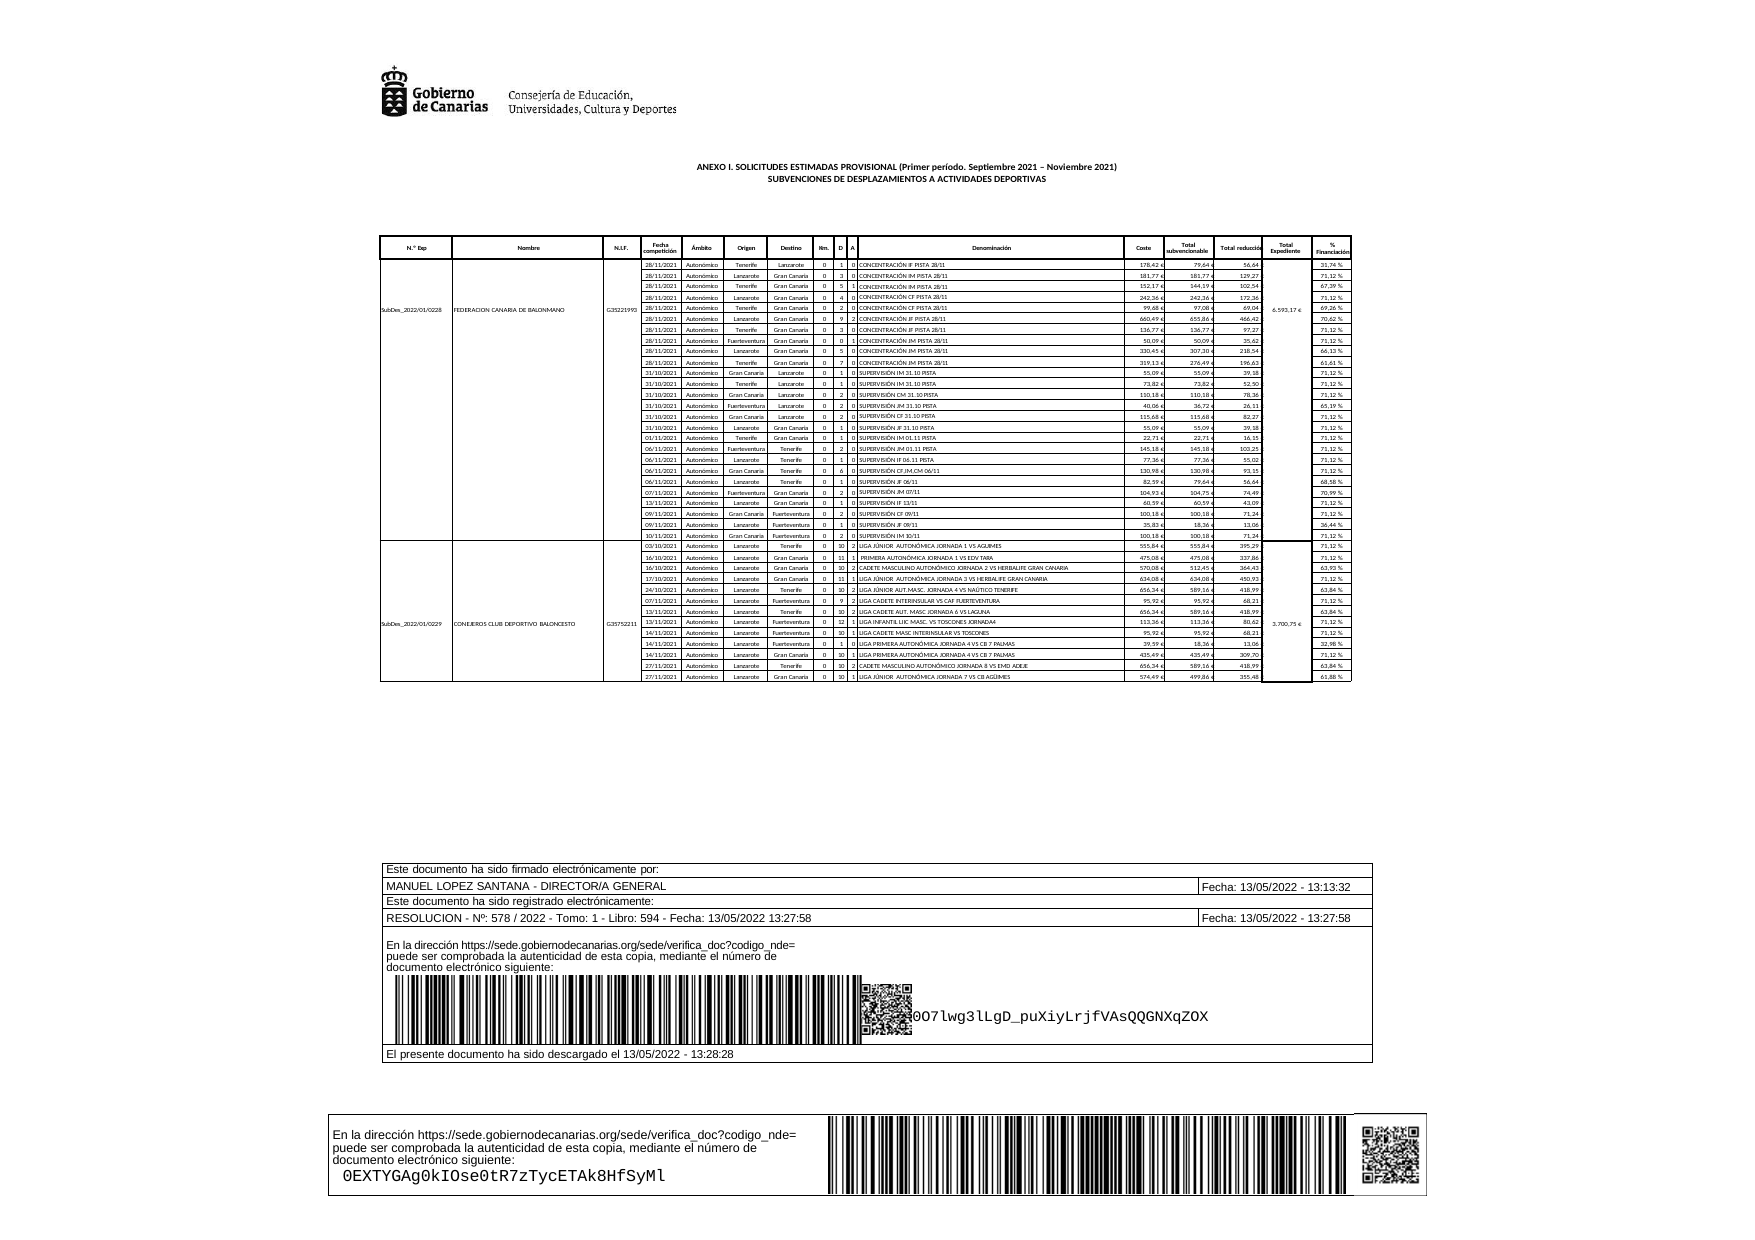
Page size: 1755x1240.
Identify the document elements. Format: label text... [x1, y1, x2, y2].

table_cell 129,27 € [1214, 270, 1261, 280]
table_cell 1 [834, 368, 847, 377]
table_cell 07/11/2021 [642, 487, 681, 496]
table_cell 475,08 € [1165, 552, 1213, 561]
table_cell CONCENTRACIÓN JF PISTA 28/11 [858, 324, 1124, 334]
table_cell Gran Canaria [768, 281, 813, 291]
table_cell 68,58 % [1313, 476, 1351, 486]
table_cell CONCENTRACIÓN JM PISTA 28/11 [858, 357, 1124, 366]
table_cell 181,77 € [1125, 270, 1164, 280]
table_cell Lanzarote [724, 649, 767, 659]
table_cell Autonómico [682, 335, 723, 345]
table_cell Autonómico [682, 498, 723, 507]
table_cell 1 [834, 498, 847, 507]
table_cell Fuerteventura [768, 638, 813, 648]
table_cell SUPERVISIÓN JF 31.10 PISTA [858, 422, 1124, 431]
table_cell 16/10/2021 [642, 563, 681, 572]
table_cell 435,49 € [1165, 649, 1213, 659]
table_cell 70,62 % [1313, 313, 1351, 323]
table_cell 5 [834, 346, 847, 356]
table_cell 5 [834, 281, 847, 291]
table_cell 634,08 € [1165, 573, 1213, 583]
table_cell 71,12 % [1313, 530, 1351, 540]
table_cell Lanzarote [724, 606, 767, 616]
table_cell LIGA CADETE MASC INTERINSULAR VS TOSCONES [858, 628, 1124, 637]
table_cell 0 [814, 638, 833, 648]
table_cell Gran Canaria [768, 357, 813, 366]
table_cell Gran Canaria [724, 389, 767, 399]
table_cell 95,92 € [1125, 595, 1164, 605]
table_cell CONCENTRACIÓN IF PISTA 28/11 [858, 260, 1124, 269]
table_cell Fuerteventura [768, 595, 813, 605]
table_cell Lanzarote [724, 584, 767, 594]
table_cell 0 [814, 443, 833, 453]
table_cell Autonómico [682, 400, 723, 410]
table_cell Fuerteventura [768, 508, 813, 518]
table_cell Autonómico [682, 628, 723, 637]
table_cell 0 [848, 508, 857, 518]
table_cell 0 [848, 465, 857, 475]
table_cell 06/11/2021 [642, 443, 681, 453]
table_cell Tenerife [768, 454, 813, 464]
table_cell 1 [848, 617, 857, 626]
table_cell 0 [814, 649, 833, 659]
table_cell 10 [834, 649, 847, 659]
table_cell 13/11/2021 [642, 617, 681, 626]
table_cell SUPERVISIÓN IM 10/11 [858, 530, 1124, 540]
table_cell 242,36 € [1165, 292, 1213, 301]
table_cell 0 [848, 389, 857, 399]
table_cell 0 [848, 378, 857, 388]
table_cell 80,62 € [1214, 617, 1261, 626]
table_cell 555,84 € [1125, 541, 1164, 551]
table_cell MANUEL LOPEZ SANTANA - DIRECTOR/A GENERAL [383, 878, 1198, 894]
table_cell 2 [848, 541, 857, 551]
table_cell 2 [834, 530, 847, 540]
table_cell 0 [814, 313, 833, 323]
table_cell Lanzarote [724, 270, 767, 280]
table_cell 18,36 € [1165, 638, 1213, 648]
table_cell CONCENTRACIÓN IM PISTA 28/11 [858, 281, 1124, 291]
table_cell 31,74 % [1313, 260, 1351, 269]
table_cell 178,42 € [1125, 260, 1164, 269]
table_cell 17/10/2021 [642, 573, 681, 583]
table_cell 0 [814, 292, 833, 301]
table_cell Lanzarote [768, 368, 813, 377]
table_cell 50,09 € [1165, 335, 1213, 345]
table_cell Autonómico [682, 324, 723, 334]
table_cell 115,68 € [1125, 411, 1164, 421]
table_cell 145,18 € [1165, 443, 1213, 453]
table_cell 0 [848, 260, 857, 269]
table_cell 0 [848, 357, 857, 366]
table_cell 104,75 € [1165, 487, 1213, 496]
table_cell CONCENTRACIÓN JM PISTA 28/11 [858, 346, 1124, 356]
table_header Total subvencionable [1165, 237, 1213, 258]
table_cell 97,27 € [1214, 324, 1261, 334]
table_cell 0 [814, 324, 833, 334]
table_cell Gran Canaria [768, 573, 813, 583]
table_cell 0 [848, 422, 857, 431]
table_cell 66,13 % [1313, 346, 1351, 356]
table_cell 0 [848, 368, 857, 377]
table_cell 181,77 € [1165, 270, 1213, 280]
table_cell LIGA CADETE INTERINSULAR VS CAF FUERTEVENTURA [858, 595, 1124, 605]
table_cell 67,39 % [1313, 281, 1351, 291]
table_cell Tenerife [768, 541, 813, 551]
table_cell Fuerteventura [724, 487, 767, 496]
table_cell 79,64 € [1165, 476, 1213, 486]
table_cell Gran Canaria [724, 465, 767, 475]
table_cell 93,15 € [1214, 465, 1261, 475]
table_cell 1 [834, 260, 847, 269]
table_cell 31/10/2021 [642, 389, 681, 399]
table_cell Lanzarote [724, 313, 767, 323]
table_cell Autonómico [682, 617, 723, 626]
table_cell 82,27 € [1214, 411, 1261, 421]
table_cell 36,44 % [1313, 519, 1351, 529]
table_cell Tenerife [724, 324, 767, 334]
table_cell Tenerife [724, 433, 767, 442]
table_cell Autonómico [682, 443, 723, 453]
table_cell 0 [814, 433, 833, 442]
table_cell 28/11/2021 [642, 357, 681, 366]
table_cell 512,45 € [1165, 563, 1213, 572]
table_cell Autonómico [682, 584, 723, 594]
table_header Km. [814, 237, 833, 258]
table_cell 11 [834, 552, 847, 561]
table_cell 27/11/2021 [642, 660, 681, 670]
table_cell 70,99 % [1313, 487, 1351, 496]
table_cell 242,36 € [1125, 292, 1164, 301]
table_cell Autonómico [682, 530, 723, 540]
table_cell El presente documento ha sido descargado el 13/05/2022 - 13:28:28 [383, 1045, 1372, 1062]
table_cell 28/11/2021 [642, 281, 681, 291]
table_cell Lanzarote [724, 563, 767, 572]
table_cell Lanzarote [768, 260, 813, 269]
table_cell 466,42 € [1214, 313, 1261, 323]
table_cell 71,12 % [1313, 628, 1351, 637]
table_cell 31/10/2021 [642, 368, 681, 377]
table_cell SUPERVISIÓN JF 06/11 [858, 476, 1124, 486]
table_cell 6.593,17 € [1263, 260, 1311, 540]
table_cell 2 [848, 660, 857, 670]
table_cell Fuerteventura [724, 443, 767, 453]
table_cell 0 [814, 519, 833, 529]
table_cell 418,99 € [1214, 660, 1261, 670]
table_cell 97,08 € [1165, 303, 1213, 312]
table_cell 499,86 € [1165, 671, 1213, 681]
table_cell 35,62 € [1214, 335, 1261, 345]
table_cell 27/11/2021 [642, 671, 681, 681]
table_cell Autonómico [682, 519, 723, 529]
table_cell 1 [848, 628, 857, 637]
table_header Origen [725, 237, 766, 258]
table_cell 73,82 € [1165, 378, 1213, 388]
table_cell 77,36 € [1125, 454, 1164, 464]
table_cell 71,12 % [1313, 422, 1351, 431]
table_cell 2 [834, 400, 847, 410]
table_cell 1 [834, 476, 847, 486]
table_cell Gran Canaria [768, 346, 813, 356]
table_cell 655,86 € [1165, 313, 1213, 323]
table_cell 115,68 € [1165, 411, 1213, 421]
table_cell Tenerife [768, 443, 813, 453]
table_cell 309,70 € [1214, 649, 1261, 659]
table_cell 4 [834, 292, 847, 301]
table_cell 10 [834, 660, 847, 670]
table_cell 10 [834, 628, 847, 637]
table_cell 71,12 % [1313, 595, 1351, 605]
table_cell 99,68 € [1125, 303, 1164, 312]
table_cell 16,15 € [1214, 433, 1261, 442]
table_cell 1 [848, 552, 857, 561]
table_cell Lanzarote [724, 671, 767, 681]
table_cell 63,84 % [1313, 660, 1351, 670]
table_cell Fecha: 13/05/2022 - 13:13:32 [1199, 878, 1372, 894]
table_cell Autonómico [682, 671, 723, 681]
table_cell 113,36 € [1165, 617, 1213, 626]
table_cell 0 [848, 346, 857, 356]
table_cell 71,24 € [1214, 530, 1261, 540]
table_cell 355,48 € [1214, 671, 1261, 681]
table_cell Gran Canaria [768, 292, 813, 301]
table_cell 145,18 € [1125, 443, 1164, 453]
table_cell 50,09 € [1125, 335, 1164, 345]
table_cell 276,49 € [1165, 357, 1213, 366]
table_cell Autonómico [682, 541, 723, 551]
table_cell 10 [834, 606, 847, 616]
table_cell 39,18 € [1214, 368, 1261, 377]
table_cell 656,34 € [1125, 660, 1164, 670]
table_cell G35221993 [604, 260, 641, 540]
table_cell 103,25 € [1214, 443, 1261, 453]
table_cell 39,59 € [1125, 638, 1164, 648]
table_cell Lanzarote [724, 519, 767, 529]
table_cell 0 [848, 530, 857, 540]
table_header % Financiación [1313, 237, 1350, 258]
table_cell 71,12 % [1313, 498, 1351, 507]
table_cell Lanzarote [724, 628, 767, 637]
table_cell 104,93 € [1125, 487, 1164, 496]
table_cell 100,18 € [1165, 530, 1213, 540]
table_cell 36,72 € [1165, 400, 1213, 410]
table_cell Tenerife [724, 281, 767, 291]
table_cell LIGA PRIMERA AUTONÓMICA JORNADA 4 VS CB 7 PALMAS [858, 638, 1124, 648]
table_cell Autonómico [682, 476, 723, 486]
table_cell 2 [848, 563, 857, 572]
table_cell 28/11/2021 [642, 346, 681, 356]
table_cell 63,84 % [1313, 584, 1351, 594]
table_cell 26,11 € [1214, 400, 1261, 410]
table_cell 55,09 € [1125, 368, 1164, 377]
table_cell 2 [834, 389, 847, 399]
table_cell 13/11/2021 [642, 606, 681, 616]
table_cell 0 [848, 519, 857, 529]
table_cell LIGA PRIMERA AUTONÓMICA JORNADA 4 VS CB 7 PALMAS [858, 649, 1124, 659]
table_cell Autonómico [682, 487, 723, 496]
table_cell 110,18 € [1165, 389, 1213, 399]
table_cell 28/11/2021 [642, 270, 681, 280]
table_cell 656,34 € [1125, 584, 1164, 594]
table_cell 16/10/2021 [642, 552, 681, 561]
table_cell 0 [848, 433, 857, 442]
table_cell 0 [848, 638, 857, 648]
table_cell LIGA CADETE AUT. MASC JORNADA 6 VS LAGUNA [858, 606, 1124, 616]
table_cell 56,64 € [1214, 476, 1261, 486]
table_cell SUPERVISIÓN IM 31.10 PISTA [858, 378, 1124, 388]
table_cell Tenerife [724, 260, 767, 269]
table_cell G35752211 [604, 541, 641, 681]
table_cell Gran Canaria [768, 498, 813, 507]
table_cell 1 [848, 649, 857, 659]
table_cell Autonómico [682, 573, 723, 583]
table_header Denominación [859, 237, 1123, 258]
table_cell Gran Canaria [768, 563, 813, 572]
table_cell CONCENTRACIÓN CF PISTA 28/11 [858, 303, 1124, 312]
table_cell 24/10/2021 [642, 584, 681, 594]
table_cell 13,06 € [1214, 519, 1261, 529]
table_cell 12 [834, 617, 847, 626]
table_cell 56,64 € [1214, 260, 1261, 269]
table_cell Gran Canaria [768, 552, 813, 561]
table_cell Lanzarote [724, 422, 767, 431]
table_cell 450,93 € [1214, 573, 1261, 583]
table_cell 31/10/2021 [642, 422, 681, 431]
table_cell Fecha: 13/05/2022 - 13:27:58 [1199, 909, 1372, 926]
table_cell 95,92 € [1125, 628, 1164, 637]
table_cell 60,59 € [1125, 498, 1164, 507]
table_cell CONCENTRACIÓN IM PISTA 28/11 [858, 270, 1124, 280]
table_cell 2 [834, 411, 847, 421]
table_cell 634,08 € [1125, 573, 1164, 583]
table_cell 660,49 € [1125, 313, 1164, 323]
table_header N.º Exp [381, 237, 451, 258]
table_cell 1 [834, 638, 847, 648]
table_cell Gran Canaria [768, 649, 813, 659]
table_cell Gran Canaria [768, 313, 813, 323]
table_cell 0 [814, 346, 833, 356]
table_cell 73,82 € [1125, 378, 1164, 388]
table_cell Autonómico [682, 281, 723, 291]
table_cell Fuerteventura [768, 530, 813, 540]
table_cell Gran Canaria [724, 368, 767, 377]
table_cell 1 [834, 422, 847, 431]
table_cell 77,36 € [1165, 454, 1213, 464]
table_cell LIGA JÚNIOR AUTONÓMICA JORNADA 1 VS AGUIMES [858, 541, 1124, 551]
table_cell 0 [814, 465, 833, 475]
table_cell 55,09 € [1165, 422, 1213, 431]
table_cell Lanzarote [768, 411, 813, 421]
table_cell Autonómico [682, 606, 723, 616]
table_cell 68,21 € [1214, 595, 1261, 605]
table_cell 10 [834, 584, 847, 594]
table_cell 22,71 € [1125, 433, 1164, 442]
table_cell 100,18 € [1165, 508, 1213, 518]
table_header Total Expediente [1263, 237, 1311, 258]
table_cell 0 [814, 628, 833, 637]
table_cell 364,43 € [1214, 563, 1261, 572]
table_cell 55,02 € [1214, 454, 1261, 464]
table_cell En la dirección https://sede.gobiernodecanarias.org/sede/verifica_doc?codigo_nde= puede ser comprobada la autenticidad de esta copia, mediante el número de documento electrónico siguiente: 0O7lwg3lLgD_puXiyLrjfVAsQQGNXqZOX [383, 927, 1372, 1044]
table_cell 110,18 € [1125, 389, 1164, 399]
table_cell 28/11/2021 [642, 324, 681, 334]
table_cell 63,84 % [1313, 606, 1351, 616]
table_header Coste [1125, 237, 1163, 258]
table_cell SubDes_2022/01/0228 [381, 260, 452, 540]
table_cell 63,93 % [1313, 563, 1351, 572]
table_header Nombre [453, 237, 602, 258]
table_cell 589,16 € [1165, 660, 1213, 670]
table_cell 71,12 % [1313, 649, 1351, 659]
table_cell 1 [848, 573, 857, 583]
table_cell 71,12 % [1313, 270, 1351, 280]
table_cell 68,21 € [1214, 628, 1261, 637]
table_cell 319,13 € [1125, 357, 1164, 366]
table_cell 69,26 % [1313, 303, 1351, 312]
table_cell 0 [848, 400, 857, 410]
table_cell 31/10/2021 [642, 378, 681, 388]
table_cell Fuerteventura [724, 335, 767, 345]
table_cell SUPERVISIÓN JM 31.10 PISTA [858, 400, 1124, 410]
table_cell CADETE MASCULINO AUTONÓMICO JORNADA 8 VS EMD ADEJE [858, 660, 1124, 670]
table_cell 435,49 € [1125, 649, 1164, 659]
table_cell 0 [848, 292, 857, 301]
table_cell CADETE MASCULINO AUTONÓMICO JORNADA 2 VS HERBALIFE GRAN CANARIA [858, 563, 1124, 572]
table_cell Lanzarote [724, 476, 767, 486]
table_cell 0 [848, 487, 857, 496]
table_cell 28/11/2021 [642, 335, 681, 345]
table_cell Autonómico [682, 422, 723, 431]
table_cell Gran Canaria [724, 411, 767, 421]
table_cell 28/11/2021 [642, 303, 681, 312]
table_cell 0 [814, 400, 833, 410]
table_cell 136,77 € [1165, 324, 1213, 334]
table_cell 09/11/2021 [642, 508, 681, 518]
table_cell Tenerife [768, 465, 813, 475]
table_cell 337,86 € [1214, 552, 1261, 561]
table_cell 06/11/2021 [642, 465, 681, 475]
table_cell 03/10/2021 [642, 541, 681, 551]
table_cell 0 [814, 530, 833, 540]
table_cell 418,99 € [1214, 584, 1261, 594]
table_cell 10 [834, 671, 847, 681]
table_cell SUPERVISIÓN CM 31.10 PISTA [858, 389, 1124, 399]
table_cell 2 [834, 508, 847, 518]
table_cell Este documento ha sido registrado electrónicamente: [383, 895, 1372, 908]
table_cell 0 [814, 552, 833, 561]
table_cell 0 [814, 573, 833, 583]
table_cell 0 [814, 595, 833, 605]
table_cell 1 [834, 378, 847, 388]
table_cell 71,12 % [1313, 335, 1351, 345]
table_cell 71,12 % [1313, 324, 1351, 334]
table_cell 13,06 € [1214, 638, 1261, 648]
table_cell SUPERVISIÓN CF 09/11 [858, 508, 1124, 518]
table_cell 0 [848, 454, 857, 464]
table_cell Autonómico [682, 411, 723, 421]
table_cell Lanzarote [724, 573, 767, 583]
table_cell 0 [848, 498, 857, 507]
table_cell 32,98 % [1313, 638, 1351, 648]
table_cell 79,64 € [1165, 260, 1213, 269]
table_cell SUPERVISIÓN JM 01.11 PISTA [858, 443, 1124, 453]
table_cell Autonómico [682, 595, 723, 605]
table_cell 31/10/2021 [642, 411, 681, 421]
table_cell 2 [848, 313, 857, 323]
table_cell 61,61 % [1313, 357, 1351, 366]
table_cell Lanzarote [724, 552, 767, 561]
table_cell 196,63 € [1214, 357, 1261, 366]
table_cell 71,12 % [1313, 368, 1351, 377]
table_cell Lanzarote [724, 660, 767, 670]
table_cell 152,17 € [1125, 281, 1164, 291]
table_cell 0 [814, 671, 833, 681]
table_cell 06/11/2021 [642, 476, 681, 486]
table_cell 0 [814, 335, 833, 345]
table_cell LIGA JÚNIOR AUTONÓMICA JORNADA 7 VS CB AGÜIMES [858, 671, 1124, 681]
table_cell 69,04 € [1214, 303, 1261, 312]
table_cell 65,19 % [1313, 400, 1351, 410]
table_cell 40,06 € [1125, 400, 1164, 410]
table_cell SUPERVISIÓN IM 01.11 PISTA [858, 433, 1124, 442]
table_cell 589,16 € [1165, 606, 1213, 616]
table_cell 2 [834, 443, 847, 453]
table_cell 13/11/2021 [642, 498, 681, 507]
table_cell 2 [834, 487, 847, 496]
table_cell 9 [834, 313, 847, 323]
table_cell 3 [834, 324, 847, 334]
table_cell 0 [834, 335, 847, 345]
table_cell 28/11/2021 [642, 313, 681, 323]
table_cell 71,12 % [1313, 508, 1351, 518]
table_cell 589,16 € [1165, 584, 1213, 594]
table_header Fecha competición [642, 237, 681, 258]
table_cell CONEJEROS CLUB DEPORTIVO BALONCESTO [453, 541, 603, 681]
table_cell Autonómico [682, 465, 723, 475]
table_header Este documento ha sido firmado electrónicamente por: [383, 864, 1372, 877]
table_cell Tenerife [768, 606, 813, 616]
table_cell Lanzarote [724, 617, 767, 626]
table_cell 0 [814, 368, 833, 377]
table_cell 2 [848, 584, 857, 594]
table_cell Lanzarote [724, 595, 767, 605]
table_cell 14/11/2021 [642, 649, 681, 659]
table_cell 95,92 € [1165, 595, 1213, 605]
table_cell Autonómico [682, 357, 723, 366]
table_cell SUPERVISIÓN JM 07/11 [858, 487, 1124, 496]
table_cell 0 [814, 378, 833, 388]
table_cell 418,99 € [1214, 606, 1261, 616]
table_cell 71,12 % [1313, 443, 1351, 453]
table_cell Autonómico [682, 454, 723, 464]
table_cell Fuerteventura [768, 628, 813, 637]
table_cell 55,09 € [1125, 422, 1164, 431]
table_cell Autonómico [682, 292, 723, 301]
table_cell Fuerteventura [768, 519, 813, 529]
table_cell 0 [848, 476, 857, 486]
table_cell PRIMERA AUTONÓMICA JORNADA 1 VS EDV TARA [858, 552, 1124, 561]
table_cell 330,45 € [1125, 346, 1164, 356]
table_cell Lanzarote [768, 378, 813, 388]
table_cell Lanzarote [724, 498, 767, 507]
table_cell SubDes_2022/01/0229 [381, 541, 452, 681]
table_cell 0 [814, 303, 833, 312]
table_cell 28/11/2021 [642, 260, 681, 269]
table_cell 71,12 % [1313, 617, 1351, 626]
table_cell 475,08 € [1125, 552, 1164, 561]
table_cell SUPERVISIÓN CF 31.10 PISTA [858, 411, 1124, 421]
table_cell Gran Canaria [768, 335, 813, 345]
table_cell 570,08 € [1125, 563, 1164, 572]
table_cell SUPERVISIÓN IM 31.10 PISTA [858, 368, 1124, 377]
table_cell 218,54 € [1214, 346, 1261, 356]
table_cell 71,12 % [1313, 454, 1351, 464]
table_cell Lanzarote [768, 400, 813, 410]
table_cell 100,18 € [1125, 530, 1164, 540]
table_cell Gran Canaria [724, 508, 767, 518]
table_header N.I.F. [604, 237, 640, 258]
table_cell 71,12 % [1313, 411, 1351, 421]
table_cell 31/10/2021 [642, 400, 681, 410]
table_cell Autonómico [682, 508, 723, 518]
table_cell 01/11/2021 [642, 433, 681, 442]
table_cell 43,09 € [1214, 498, 1261, 507]
table_cell 11 [834, 573, 847, 583]
table_cell 2 [848, 595, 857, 605]
table_cell LIGA JÚNIOR AUTONÓMICA JORNADA 3 VS HERBALIFE GRAN CANARIA [858, 573, 1124, 583]
table_cell 71,12 % [1313, 433, 1351, 442]
table_cell 07/11/2021 [642, 595, 681, 605]
table_cell 39,18 € [1214, 422, 1261, 431]
table_cell 0 [814, 411, 833, 421]
table_cell 1 [848, 281, 857, 291]
table_cell Gran Canaria [768, 303, 813, 312]
table_cell Autonómico [682, 260, 723, 269]
table_cell 3.700,75 € [1263, 542, 1311, 681]
table_cell Lanzarote [768, 389, 813, 399]
table_cell 71,12 % [1313, 465, 1351, 475]
table_cell 71,24 € [1214, 508, 1261, 518]
table_cell 172,36 € [1214, 292, 1261, 301]
table_cell Autonómico [682, 660, 723, 670]
table_cell CONCENTRACIÓN CF PISTA 28/11 [858, 292, 1124, 301]
table_cell 09/11/2021 [642, 519, 681, 529]
table_cell 656,34 € [1125, 606, 1164, 616]
table_cell 95,92 € [1165, 628, 1213, 637]
table_cell 6 [834, 465, 847, 475]
table_cell 71,12 % [1313, 552, 1351, 561]
table_cell Autonómico [682, 563, 723, 572]
table_cell RESOLUCION - Nº: 578 / 2022 - Tomo: 1 - Libro: 594 - Fecha: 13/05/2022 13:27:58 [383, 909, 1198, 926]
table_cell 9 [834, 595, 847, 605]
table_cell 7 [834, 357, 847, 366]
table_cell 0 [848, 443, 857, 453]
table_cell 10/11/2021 [642, 530, 681, 540]
table_cell 1 [848, 335, 857, 345]
table_cell 0 [814, 270, 833, 280]
table_cell 0 [848, 270, 857, 280]
table_cell Lanzarote [724, 454, 767, 464]
table_cell 3 [834, 270, 847, 280]
table_cell Gran Canaria [768, 324, 813, 334]
table_cell 574,49 € [1125, 671, 1164, 681]
table_cell 1 [834, 454, 847, 464]
table_cell 0 [814, 660, 833, 670]
table_cell 14/11/2021 [642, 628, 681, 637]
table_cell 0 [814, 617, 833, 626]
table_cell 10 [834, 563, 847, 572]
table_cell 35,83 € [1125, 519, 1164, 529]
table_cell 0 [814, 498, 833, 507]
table_cell Gran Canaria [724, 530, 767, 540]
table_cell 78,36 € [1214, 389, 1261, 399]
table_cell Tenerife [768, 584, 813, 594]
table_cell 82,59 € [1125, 476, 1164, 486]
table_cell Lanzarote [724, 638, 767, 648]
table_cell 555,84 € [1165, 541, 1213, 551]
table_header Ámbito [683, 237, 723, 258]
table_cell Fuerteventura [724, 400, 767, 410]
table_cell 0 [814, 487, 833, 496]
table_cell 10 [834, 541, 847, 551]
table_cell 71,12 % [1313, 378, 1351, 388]
table_cell 0 [814, 584, 833, 594]
table_cell 0 [848, 411, 857, 421]
table_cell 395,29 € [1214, 541, 1261, 551]
table_cell Autonómico [682, 389, 723, 399]
table_cell 144,19 € [1165, 281, 1213, 291]
table_cell Lanzarote [724, 346, 767, 356]
table_cell Autonómico [682, 433, 723, 442]
table_cell 0 [814, 563, 833, 572]
table_cell 2 [834, 303, 847, 312]
table_cell SUPERVISIÓN JF 09/11 [858, 519, 1124, 529]
table_cell Gran Canaria [768, 433, 813, 442]
table_cell 0 [848, 324, 857, 334]
table_cell 136,77 € [1125, 324, 1164, 334]
table_cell 130,98 € [1165, 465, 1213, 475]
table_cell Autonómico [682, 368, 723, 377]
table_cell Tenerife [768, 476, 813, 486]
table_cell 0 [814, 606, 833, 616]
table_cell Autonómico [682, 638, 723, 648]
table_cell Tenerife [768, 660, 813, 670]
table_cell 0 [814, 389, 833, 399]
table_header D [835, 237, 846, 258]
table_cell 0 [814, 454, 833, 464]
table_cell 130,98 € [1125, 465, 1164, 475]
table_cell Gran Canaria [768, 487, 813, 496]
table_cell SUPERVISIÓN CF,IM,CM 06/11 [858, 465, 1124, 475]
table_cell Autonómico [682, 649, 723, 659]
table_cell 60,59 € [1165, 498, 1213, 507]
table_cell 1 [834, 433, 847, 442]
table_cell Tenerife [724, 303, 767, 312]
table_cell LIGA INFANTIL LIIC MASC. VS TOSCONES JORNADA4 [858, 617, 1124, 626]
table_cell 0 [814, 508, 833, 518]
table_cell 1 [834, 519, 847, 529]
table_cell 100,18 € [1125, 508, 1164, 518]
table_cell CONCENTRACIÓN JM PISTA 28/11 [858, 335, 1124, 345]
table_cell 2 [848, 606, 857, 616]
table_cell 0 [814, 281, 833, 291]
table_cell Autonómico [682, 346, 723, 356]
table_cell FEDERACION CANARIA DE BALONMANO [453, 260, 603, 540]
table_cell Autonómico [682, 378, 723, 388]
table_cell Autonómico [682, 270, 723, 280]
table_cell 52,50 € [1214, 378, 1261, 388]
table_cell 113,36 € [1125, 617, 1164, 626]
table_cell Tenerife [724, 357, 767, 366]
table_cell 0 [814, 260, 833, 269]
table_cell 06/11/2021 [642, 454, 681, 464]
table_cell CONCENTRACIÓN JF PISTA 28/11 [858, 313, 1124, 323]
table_cell 18,36 € [1165, 519, 1213, 529]
table_cell Gran Canaria [768, 270, 813, 280]
table_cell 0 [848, 303, 857, 312]
table_cell Fuerteventura [768, 617, 813, 626]
table_cell 74,49 € [1214, 487, 1261, 496]
table_cell SUPERVISIÓN IF 13/11 [858, 498, 1124, 507]
table_cell LIGA JÚNIOR AUT.MASC. JORNADA 4 VS NAÚTICO TENERIFE [858, 584, 1124, 594]
table_cell Gran Canaria [768, 671, 813, 681]
table_cell 71,12 % [1313, 573, 1351, 583]
table_cell 0 [814, 357, 833, 366]
table_cell Lanzarote [724, 292, 767, 301]
table_cell Tenerife [724, 378, 767, 388]
table_cell 0 [814, 476, 833, 486]
table_header Destino [768, 237, 812, 258]
table_cell 55,09 € [1165, 368, 1213, 377]
table_cell Autonómico [682, 313, 723, 323]
table_cell 102,54 € [1214, 281, 1261, 291]
table_cell Autonómico [682, 552, 723, 561]
table_cell Autonómico [682, 303, 723, 312]
table_cell 1 [848, 671, 857, 681]
table_cell 71,12 % [1313, 541, 1351, 551]
table_cell 61,88 % [1313, 671, 1351, 681]
table_cell 71,12 % [1313, 389, 1351, 399]
table_cell 0 [814, 422, 833, 431]
table_header Total reducción [1215, 237, 1261, 258]
table_cell 71,12 % [1313, 292, 1351, 301]
table_cell 28/11/2021 [642, 292, 681, 301]
table_cell Lanzarote [724, 541, 767, 551]
table_cell 307,30 € [1165, 346, 1213, 356]
table_header A [848, 237, 857, 258]
table_cell 22,71 € [1165, 433, 1213, 442]
table_cell Gran Canaria [768, 422, 813, 431]
table_cell 0 [814, 541, 833, 551]
table_cell 14/11/2021 [642, 638, 681, 648]
table_cell SUPERVISIÓN IF 06.11 PISTA [858, 454, 1124, 464]
